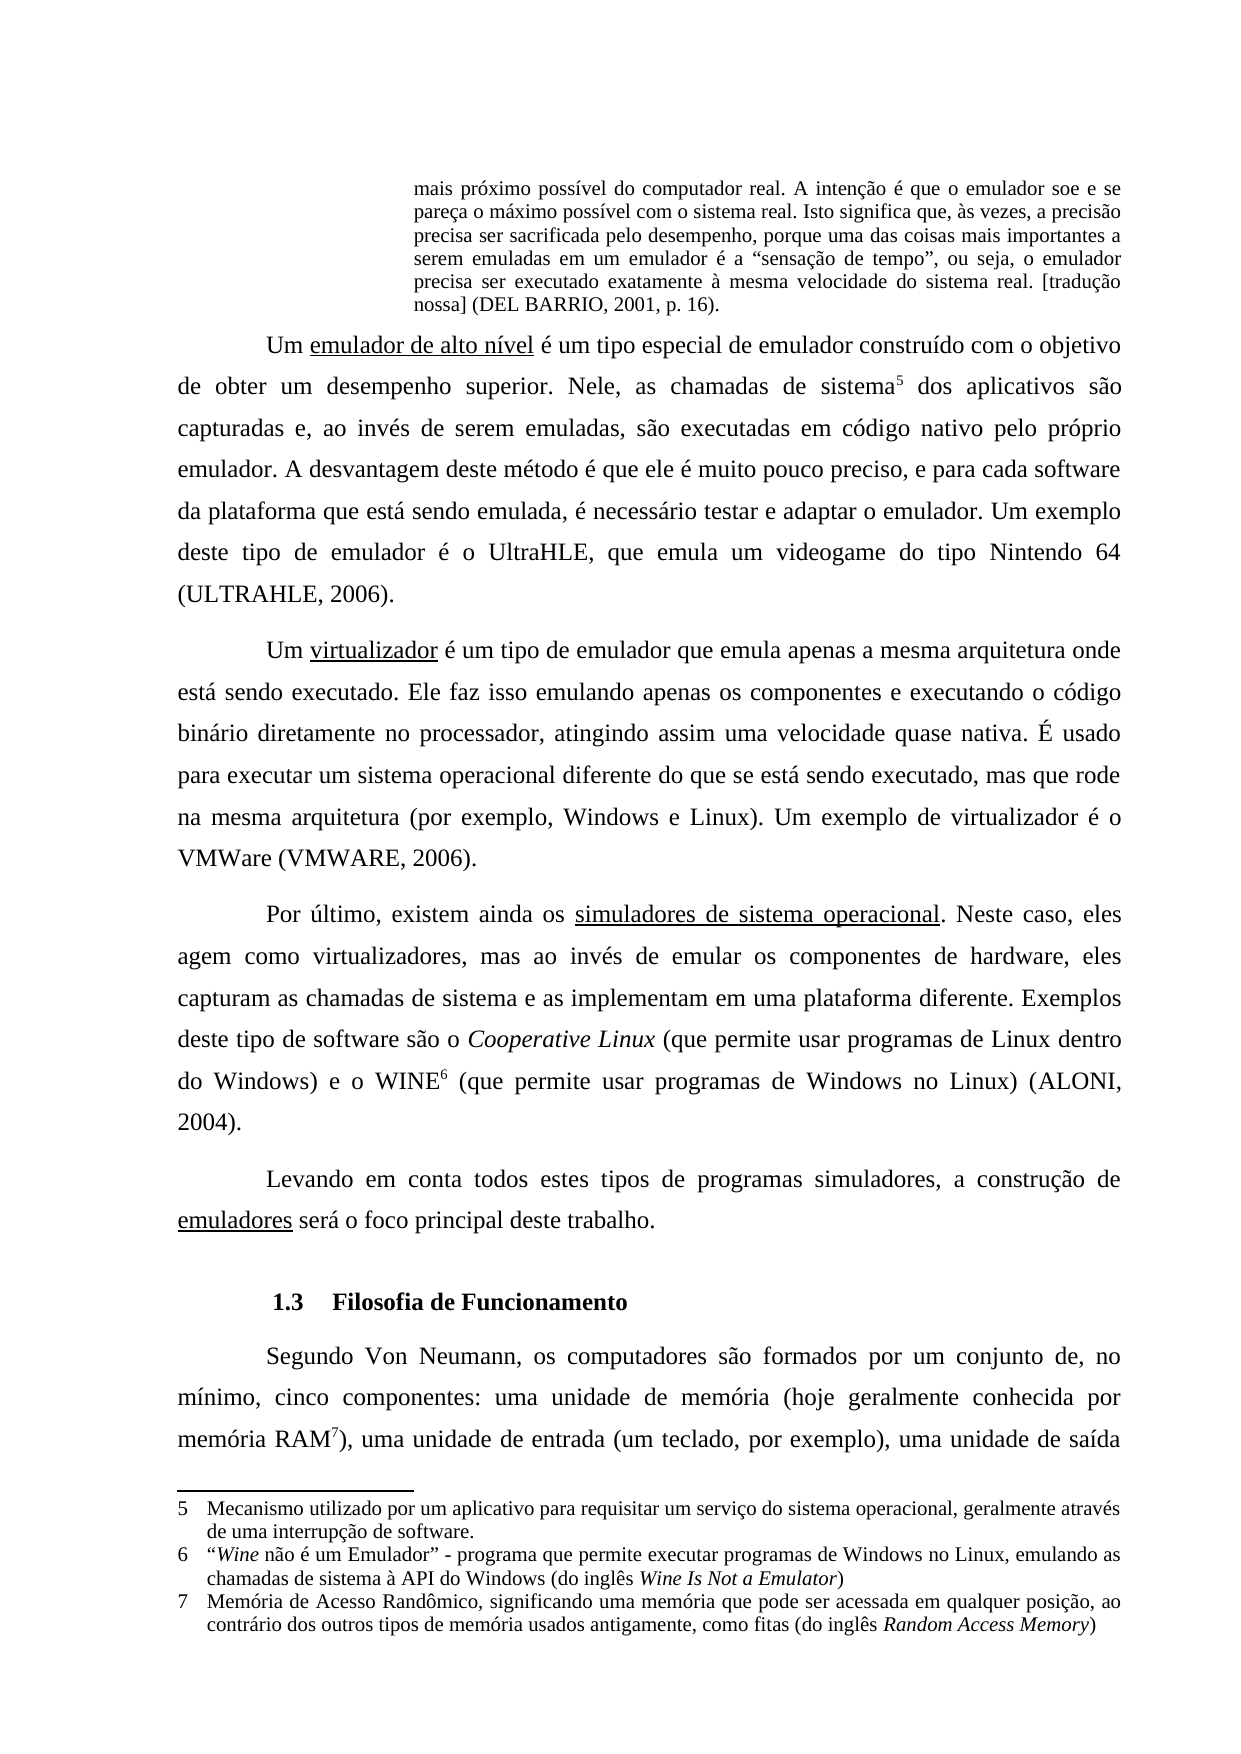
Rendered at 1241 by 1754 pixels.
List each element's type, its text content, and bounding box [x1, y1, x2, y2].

text Segundo Von Neumann, os computadores são formados por um conjunto de, no mínimo, cinco componentes: uma unidade de memória (hoje geralmente conhecida por memória RAM), uma unidade de entrada (um teclado, por exemplo), uma unidade de saída [177, 1342, 1122, 1453]
text Por último, existem ainda os simuladores de sistema operacional. Neste caso, eles agem como virtualizadores, mas ao invés de emular os componentes de hardware, eles capturam as chamadas de sistema e as implementam em uma plataforma diferente. Exemplos deste tipo de software são o Cooperative Linux (que permite usar programas de Linux dentro do Windows) e o WINE (que permite usar programas de Windows no Linux) (ALONI, 2004). [177, 901, 1122, 1136]
text Memória de Acesso Randômico, significando uma memória que pode ser acessada em qualquer posição, ao contrário dos outros tipos de memória usados antigamente, como fitas (do inglês Random Access Memory) [177, 1589, 1122, 1636]
text Um virtualizador é um tipo de emulador que emula apenas a mesma arquitetura onde está sendo executado. Ele faz isso emulando apenas os componentes e executando o código binário diretamente no processador, atingindo assim uma velocidade quase nativa. É usado para executar um sistema operacional diferente do que se está sendo executado, mas que rode na mesma arquitetura (por exemplo, Windows e Linux). Um exemplo de virtualizador é o VMWare (VMWARE, 2006). [177, 636, 1122, 872]
text Mecanismo utilizado por um aplicativo para requisitar um serviço do sistema operacional, geralmente através de uma interrupção de software. [177, 1497, 1122, 1543]
text “Wine não é um Emulador” - programa que permite executar programas de Windows no Linux, emulando as chamadas de sistema à API do Windows (do inglês Wine Is Not a Emulator) [177, 1543, 1122, 1589]
text Um emulador de alto nível é um tipo especial de emulador construído com o objetivo de obter um desempenho superior. Nele, as chamadas de sistema dos aplicativos são capturadas e, ao invés de serem emuladas, são executadas em código nativo pelo próprio emulador. A desvantagem deste método é que ele é muito pouco preciso, e para cada software da plataforma que está sendo emulada, é necessário testar e adaptar o emulador. Um exemplo deste tipo de emulador é o UltraHLE, que emula um videogame do tipo Nintendo 64 (ULTRAHLE, 2006). [177, 331, 1122, 608]
text mais próximo possível do computador real. A intenção é que o emulador soe e se pareça o máximo possível com o sistema real. Isto significa que, às vezes, a precisão precisa ser sacrificada pelo desempenho, porque uma das coisas mais importantes a serem emuladas em um emulador é a “sensação de tempo”, ou seja, o emulador precisa ser executado exatamente à mesma velocidade do sistema real. [tradução nossa] (DEL BARRIO, 2001, p. 16). [413, 177, 1122, 316]
subtitle Filosofia de Funcionamento [177, 1288, 1122, 1315]
text Levando em conta todos estes tipos de programas simuladores, a construção de emuladores será o foco principal deste trabalho. [177, 1165, 1122, 1234]
